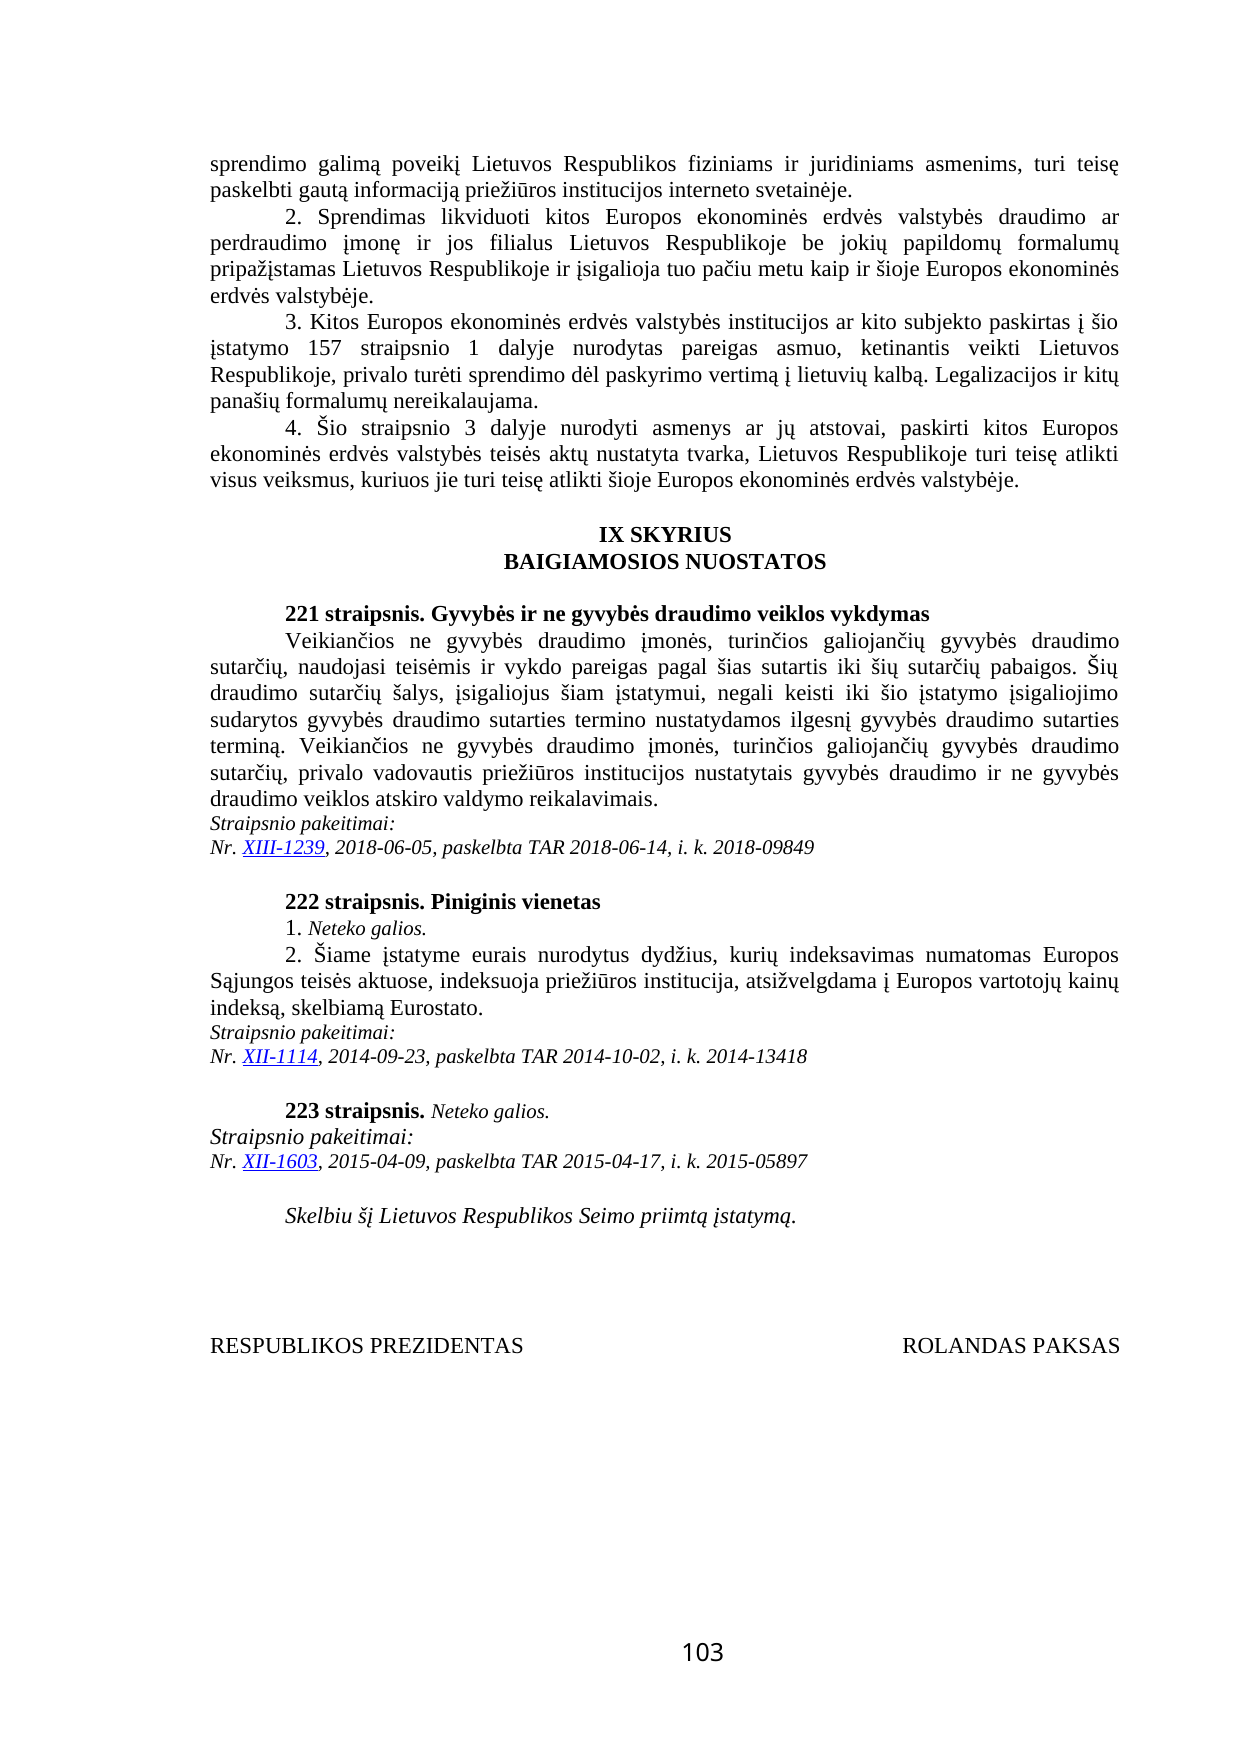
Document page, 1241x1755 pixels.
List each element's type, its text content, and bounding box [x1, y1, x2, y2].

text Straipsnio pakeitimai: [210, 811, 1120, 835]
text 1. Neteko galios. [210, 914, 1120, 941]
text Nr. XIII-1239, 2018-06-05, paskelbta TAR 2018-06-14, i. k. 2018-09849 [210, 835, 1120, 859]
text Veikiančios ne gyvybės draudimo įmonės, turinčios galiojančių gyvybės draudimo sutarčių, naudojasi teisėmis ir vykdo pareigas pagal šias sutartis iki šių sutarčių pabaigos. Šių draudimo sutarčių šalys, įsigaliojus šiam įstatymui, negali keisti iki šio įstatymo įsigaliojimo sudarytos gyvybės draudimo sutarties termino nustatydamos ilgesnį gyvybės draudimo sutarties terminą. Veikiančios ne gyvybės draudimo įmonės, turinčios galiojančių gyvybės draudimo sutarčių, privalo vadovautis priežiūros institucijos nustatytais gyvybės draudimo ir ne gyvybės draudimo veiklos atskiro valdymo reikalavimais. [210, 627, 1120, 811]
text 222 straipsnis. Piniginis vienetas [210, 888, 1120, 914]
text Skelbiu šį Lietuvos Respublikos Seimo priimtą įstatymą. [210, 1202, 1120, 1229]
text 2. Šiame įstatyme eurais nurodytus dydžius, kurių indeksavimas numatomas Europos Sąjungos teisės aktuose, indeksuoja priežiūros institucija, atsižvelgdama į Europos vartotojų kainų indeksą, skelbiamą Eurostato. [210, 941, 1120, 1020]
text Nr. XII-1114, 2014-09-23, paskelbta TAR 2014-10-02, i. k. 2014-13418 [210, 1044, 1120, 1068]
text Straipsnio pakeitimai: [210, 1020, 1120, 1044]
text RESPUBLIKOS PREZIDENTAS ROLANDAS PAKSAS [210, 1332, 1120, 1358]
text 4. Šio straipsnio 3 dalyje nurodyti asmenys ar jų atstovai, paskirti kitos Europos ekonominės erdvės valstybės teisės aktų nustatyta tvarka, Lietuvos Respublikoje turi teisę atlikti visus veiksmus, kuriuos jie turi teisę atlikti šioje Europos ekonominės erdvės valstybėje. [210, 413, 1120, 493]
text Nr. XII-1603, 2015-04-09, paskelbta TAR 2015-04-17, i. k. 2015-05897 [210, 1149, 1120, 1173]
text 2. Sprendimas likviduoti kitos Europos ekonominės erdvės valstybės draudimo ar perdraudimo įmonę ir jos filialus Lietuvos Respublikoje be jokių papildomų formalumų pripažįstamas Lietuvos Respublikoje ir įsigalioja tuo pačiu metu kaip ir šioje Europos ekonominės erdvės valstybėje. [210, 203, 1120, 308]
text sprendimo galimą poveikį Lietuvos Respublikos fiziniams ir juridiniams asmenims, turi teisę paskelbti gautą informaciją priežiūros institucijos interneto svetainėje. [210, 150, 1120, 203]
text 221 straipsnis. Gyvybės ir ne gyvybės draudimo veiklos vykdymas [210, 600, 1120, 627]
text IX SKYRIUS [210, 521, 1120, 548]
text BAIGIAMOSIOS NUOSTATOS [210, 548, 1120, 574]
text 223 straipsnis. Neteko galios. [210, 1097, 1120, 1123]
text 3. Kitos Europos ekonominės erdvės valstybės institucijos ar kito subjekto paskirtas į šio įstatymo 157 straipsnio 1 dalyje nurodytas pareigas asmuo, ketinantis veikti Lietuvos Respublikoje, privalo turėti sprendimo dėl paskyrimo vertimą į lietuvių kalbą. Legalizacijos ir kitų panašių formalumų nereikalaujama. [210, 308, 1120, 413]
text Straipsnio pakeitimai: [210, 1123, 1120, 1149]
